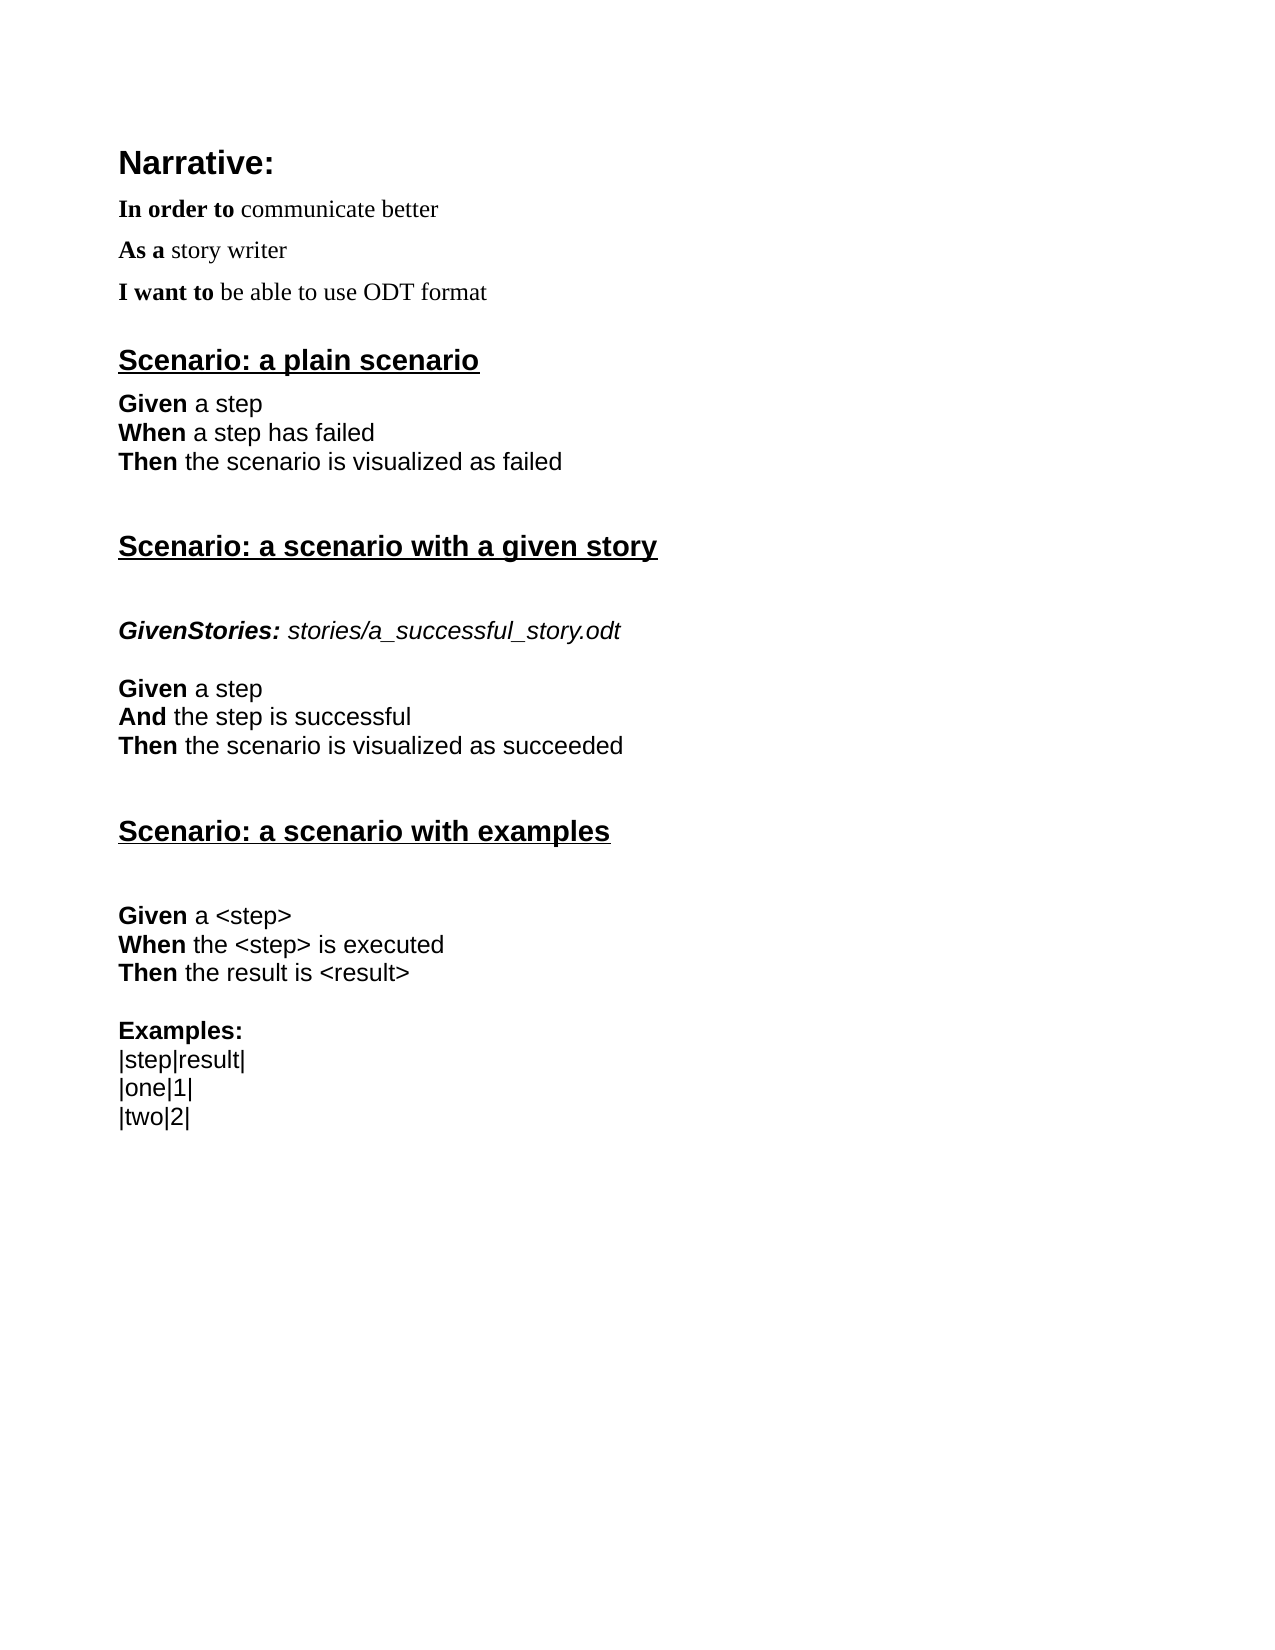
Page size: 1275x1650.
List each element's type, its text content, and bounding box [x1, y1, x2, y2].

text Then the scenario is visualized as failed [118, 447, 1157, 475]
text Given a step [118, 389, 1157, 418]
subtitle Narrative: [118, 143, 1157, 182]
text Given a <step> [118, 901, 1157, 929]
text In order to communicate better [118, 194, 1157, 223]
text GivenStories: stories/a_successful_story.odt [118, 616, 1157, 645]
text |step|result| [118, 1044, 1157, 1073]
text Given a step [118, 673, 1157, 702]
text As a story writer [118, 236, 1157, 264]
text Then the scenario is visualized as succeeded [118, 731, 1157, 760]
text Examples: [118, 1016, 1157, 1044]
text |two|2| [118, 1102, 1157, 1131]
subtitle Scenario: a plain scenario [118, 343, 1157, 377]
text |one|1| [118, 1073, 1157, 1102]
subtitle Scenario: a scenario with examples [118, 813, 1157, 847]
text Then the result is <result> [118, 958, 1157, 987]
text I want to be able to use ODT format [118, 277, 1157, 306]
text When a step has failed [118, 418, 1157, 447]
text And the step is successful [118, 702, 1157, 731]
text When the <step> is executed [118, 929, 1157, 958]
subtitle Scenario: a scenario with a given story [118, 529, 1157, 562]
